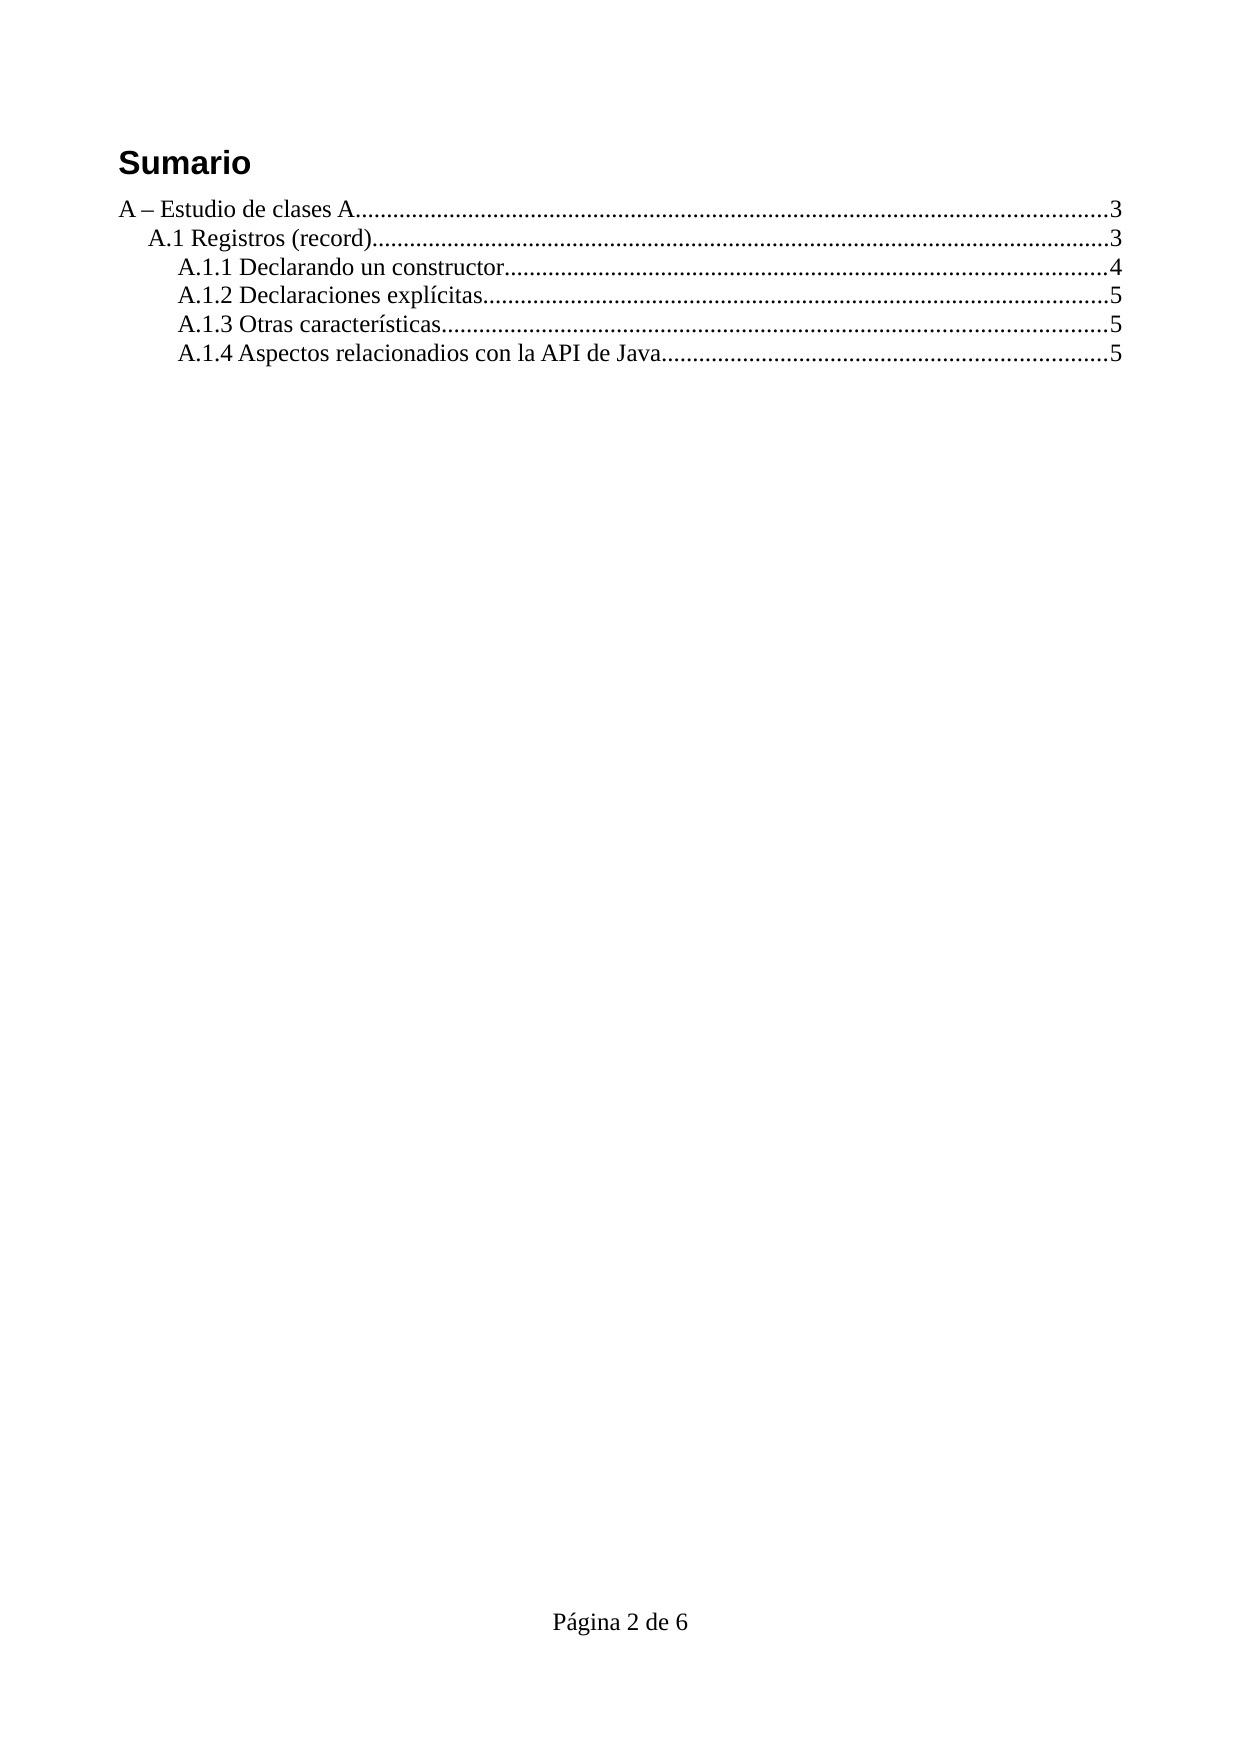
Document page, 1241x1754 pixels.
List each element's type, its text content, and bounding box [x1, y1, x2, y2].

text A.1.3 Otras características 5 [177, 309, 1122, 338]
text A.1.2 Declaraciones explícitas 5 [177, 280, 1122, 309]
text A.1.4 Aspectos relacionadios con la API de Java 5 [177, 338, 1122, 367]
subtitle Sumario [118, 143, 1122, 182]
text A – Estudio de clases A 3 [118, 194, 1122, 223]
text A.1.1 Declarando un constructor 4 [177, 252, 1122, 280]
text A.1 Registros (record) 3 [148, 223, 1122, 252]
